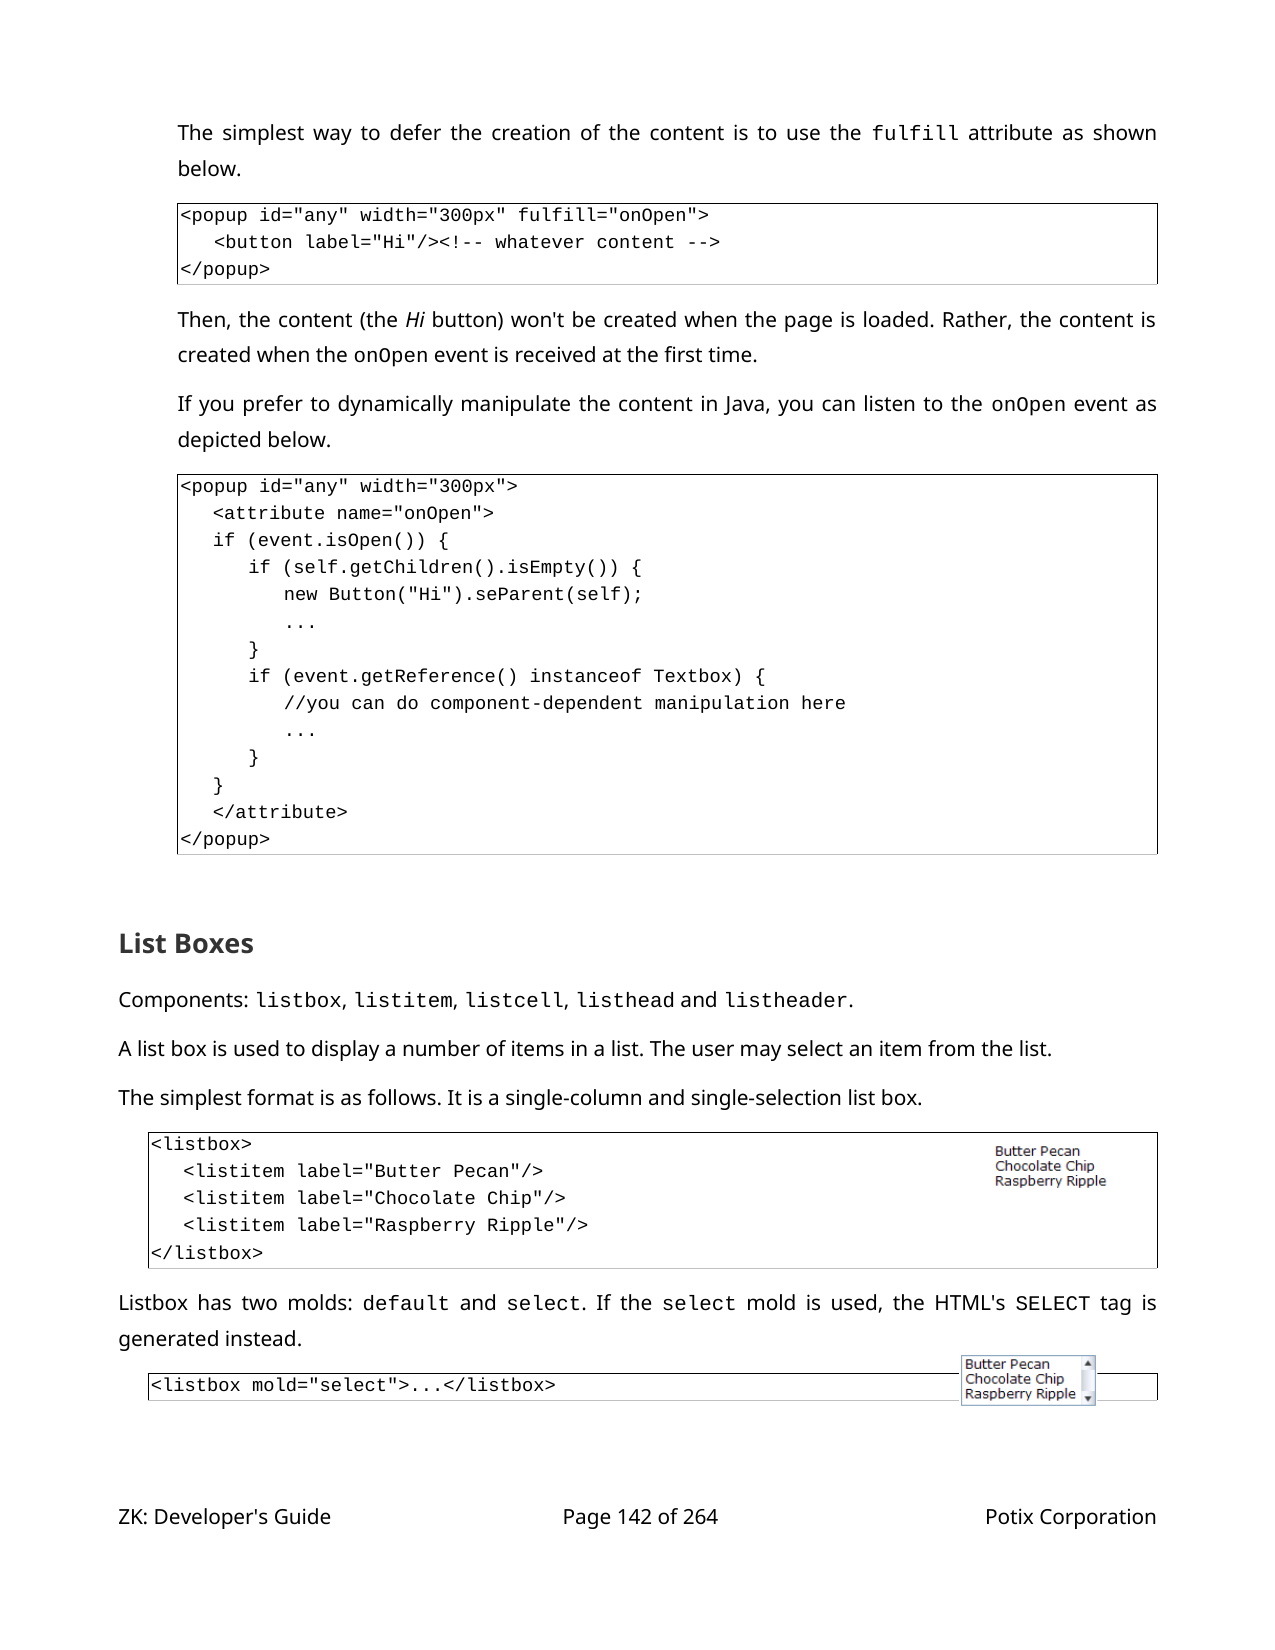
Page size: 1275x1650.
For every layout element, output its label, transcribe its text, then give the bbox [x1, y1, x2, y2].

text <popup id="any" width="300px"> [178, 475, 1157, 498]
text If you prefer to dynamically manipulate the content in Java, you can listen to the onOpen event as depicted below. [177, 389, 1157, 453]
text [1118, 1159, 1157, 1183]
text Then, the content (the Hi button) won't be created when the page is loaded. Rather, the content is created when the onOpen event is received at the first time. [177, 305, 1157, 368]
text if (self.getChildren().isEmpty()) { [178, 555, 1157, 579]
text ... [178, 718, 1157, 742]
picture [959, 1353, 1098, 1408]
text <listbox mold="select">...</listbox> [149, 1374, 959, 1400]
text } [178, 773, 1157, 797]
text } [178, 745, 1157, 770]
text //you can do component-dependent manipulation here [178, 691, 1157, 715]
text <listitem label="Chocolate Chip"/> [149, 1186, 1157, 1210]
text </listbox> [149, 1241, 1157, 1268]
text <button label="Hi"/><!-- whatever content --> [178, 230, 1157, 254]
text ... [178, 609, 1157, 634]
text new Button("Hi").seParent(self); [178, 582, 1157, 607]
text <listbox> [149, 1133, 1157, 1156]
text if (event.getReference() instanceof Textbox) { [178, 664, 1157, 688]
text A list box is used to display a number of items in a list. The user may select an item from the list. [118, 1034, 1157, 1062]
text <listitem label="Butter Pecan"/> [149, 1159, 990, 1183]
picture [990, 1141, 1118, 1191]
text <listitem label="Raspberry Ripple"/> [149, 1213, 1157, 1238]
text </attribute> </popup> [178, 800, 1157, 854]
text Listbox has two molds: default and select. If the select mold is used, the HTML's SELECT tag is generated instead. [118, 1288, 1157, 1352]
text <popup id="any" width="300px" fulfill="onOpen"> [178, 204, 1157, 227]
text Components: listbox, listitem, listcell, listhead and listheader. [118, 985, 1157, 1013]
text [1098, 1374, 1157, 1400]
text The simplest format is as follows. It is a single-column and single-selection list box. [118, 1083, 1157, 1111]
text The simplest way to defer the creation of the content is to use the fulfill attribute as shown below. [177, 118, 1157, 182]
text </popup> [178, 257, 1157, 284]
text } [178, 637, 1157, 661]
subtitle List Boxes [118, 924, 1157, 961]
text if (event.isOpen()) { [178, 528, 1157, 552]
text <attribute name="onOpen"> [178, 501, 1157, 525]
